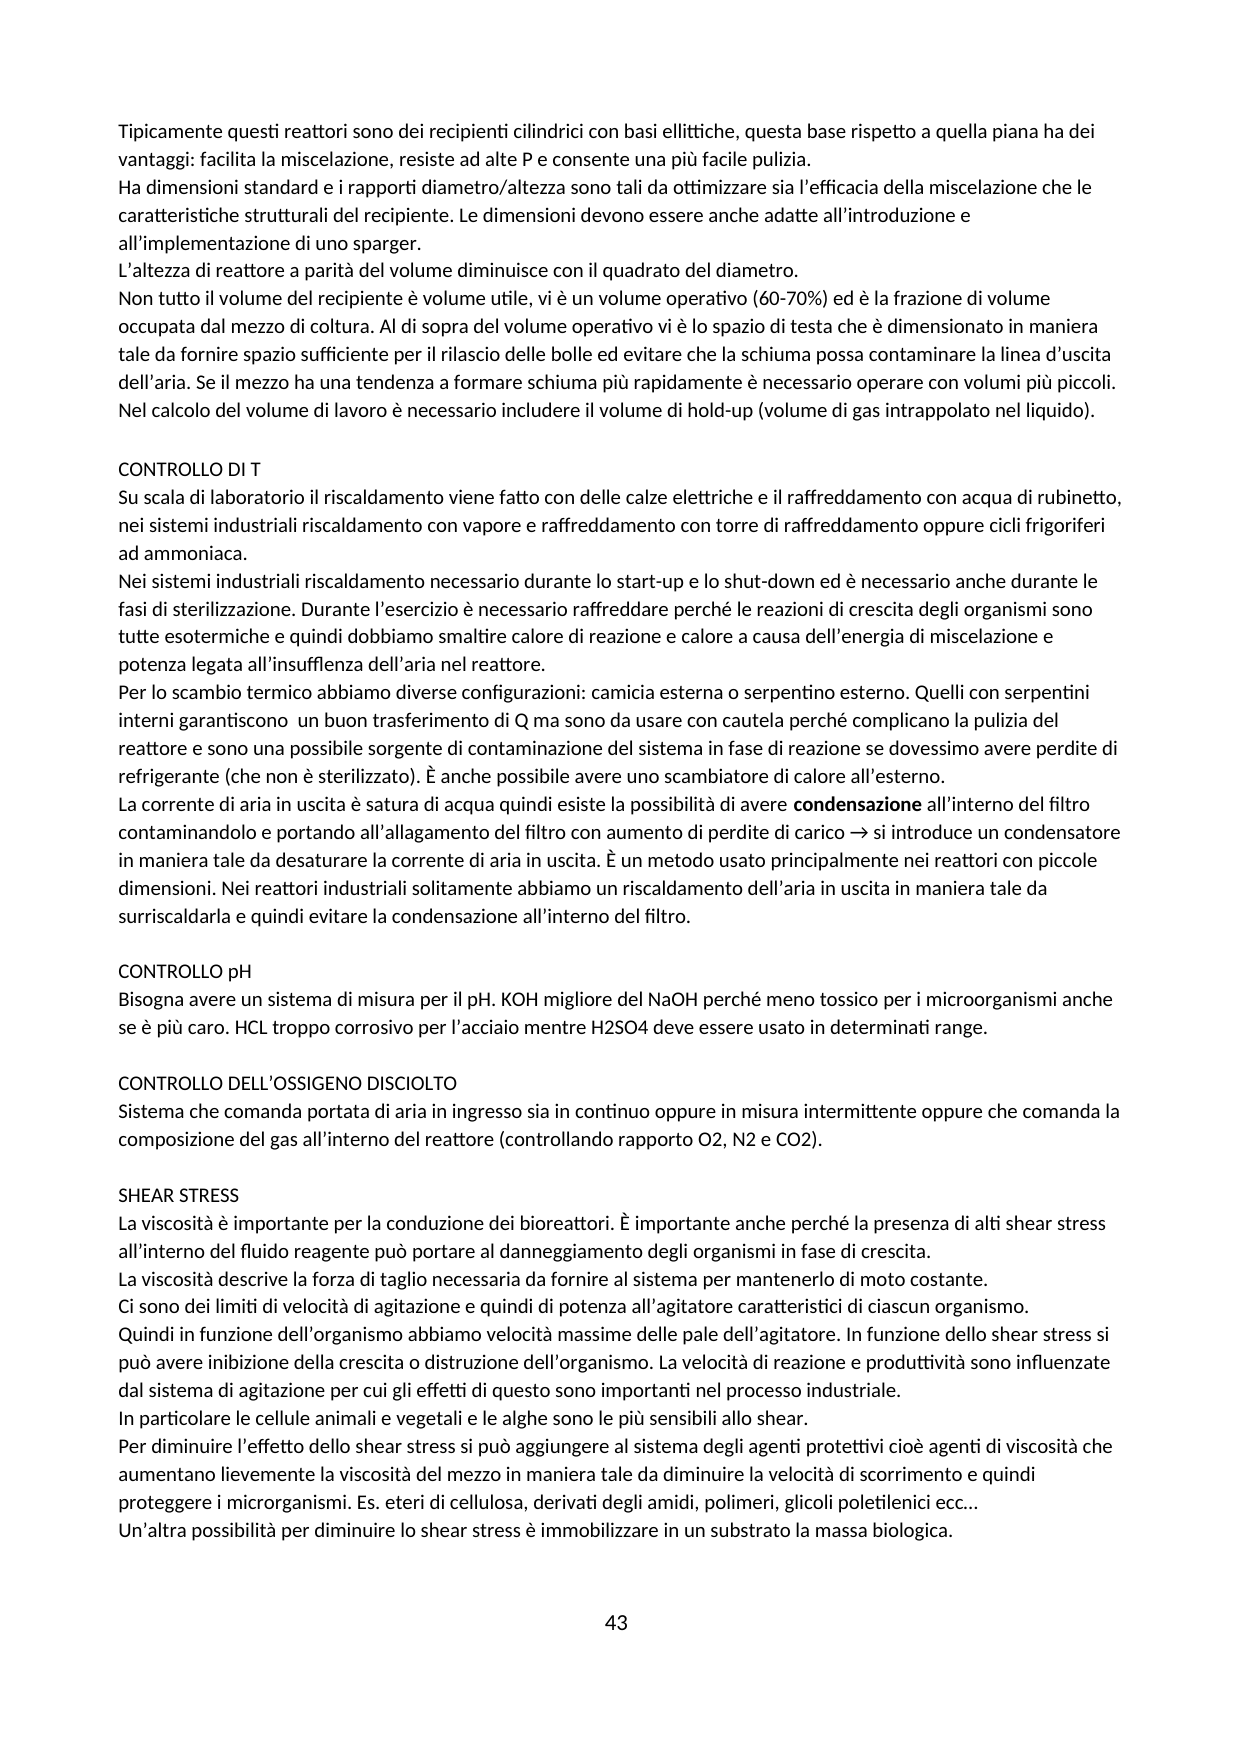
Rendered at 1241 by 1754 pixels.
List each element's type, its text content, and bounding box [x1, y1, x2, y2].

text Tipicamente questi reattori sono dei recipienti cilindrici con basi ellittiche, questa base rispetto a quella piana ha dei vantaggi: facilita la miscelazione, resiste ad alte P e consente una più facile pulizia. Ha dimensioni standard e i rapporti diametro/altezza sono tali da ottimizzare sia l’efficacia della miscelazione che le caratteristiche strutturali del recipiente. Le dimensioni devono essere anche adatte all’introduzione e all’implementazione di uno sparger. L’altezza di reattore a parità del volume diminuisce con il quadrato del diametro. Non tutto il volume del recipiente è volume utile, vi è un volume operativo (60-70%) ed è la frazione di volume occupata dal mezzo di coltura. Al di sopra del volume operativo vi è lo spazio di testa che è dimensionato in maniera tale da fornire spazio sufficiente per il rilascio delle bolle ed evitare che la schiuma possa contaminare la linea d’uscita dell’aria. Se il mezzo ha una tendenza a formare schiuma più rapidamente è necessario operare con volumi più piccoli. Nel calcolo del volume di lavoro è necessario includere il volume di hold-up (volume di gas intrappolato nel liquido). [118, 118, 1124, 453]
text CONTROLLO DI T Su scala di laboratorio il riscaldamento viene fatto con delle calze elettriche e il raffreddamento con acqua di rubinetto, nei sistemi industriali riscaldamento con vapore e raffreddamento con torre di raffreddamento oppure cicli frigoriferi ad ammoniaca. Nei sistemi industriali riscaldamento necessario durante lo start-up e lo shut-down ed è necessario anche durante le fasi di sterilizzazione. Durante l’esercizio è necessario raffreddare perché le reazioni di crescita degli organismi sono tutte esotermiche e quindi dobbiamo smaltire calore di reazione e calore a causa dell’energia di miscelazione e potenza legata all’insufflenza dell’aria nel reattore. Per lo scambio termico abbiamo diverse configurazioni: camicia esterna o serpentino esterno. Quelli con serpentini interni garantiscono un buon trasferimento di Q ma sono da usare con cautela perché complicano la pulizia del reattore e sono una possibile sorgente di contaminazione del sistema in fase di reazione se dovessimo avere perdite di refrigerante (che non è sterilizzato). È anche possibile avere uno scambiatore di calore all’esterno. La corrente di aria in uscita è satura di acqua quindi esiste la possibilità di avere condensazione all’interno del filtro contaminandolo e portando all’allagamento del filtro con aumento di perdite di carico → si introduce un condensatore in maniera tale da desaturare la corrente di aria in uscita. È un metodo usato principalmente nei reattori con piccole dimensioni. Nei reattori industriali solitamente abbiamo un riscaldamento dell’aria in uscita in maniera tale da surriscaldarla e quindi evitare la condensazione all’interno del filtro. CONTROLLO pH Bisogna avere un sistema di misura per il pH. KOH migliore del NaOH perché meno tossico per i microorganismi anche se è più caro. HCL troppo corrosivo per l’acciaio mentre H2SO4 deve essere usato in determinati range. CONTROLLO DELL’OSSIGENO DISCIOLTO Sistema che comanda portata di aria in ingresso sia in continuo oppure in misura intermittente oppure che comanda la composizione del gas all’interno del reattore (controllando rapporto O2, N2 e CO2). SHEAR STRESS La viscosità è importante per la conduzione dei bioreattori. È importante anche perché la presenza di alti shear stress all’interno del fluido reagente può portare al danneggiamento degli organismi in fase di crescita. La viscosità descrive la forza di taglio necessaria da fornire al sistema per mantenerlo di moto costante. Ci sono dei limiti di velocità di agitazione e quindi di potenza all’agitatore caratteristici di ciascun organismo. Quindi in funzione dell’organismo abbiamo velocità massime delle pale dell’agitatore. In funzione dello shear stress si può avere inibizione della crescita o distruzione dell’organismo. La velocità di reazione e produttività sono influenzate dal sistema di agitazione per cui gli effetti di questo sono importanti nel processo industriale. In particolare le cellule animali e vegetali e le alghe sono le più sensibili allo shear. Per diminuire l’effetto dello shear stress si può aggiungere al sistema degli agenti protettivi cioè agenti di viscosità che aumentano lievemente la viscosità del mezzo in maniera tale da diminuire la velocità di scorrimento e quindi proteggere i microrganismi. Es. eteri di cellulosa, derivati degli amidi, polimeri, glicoli poletilenici ecc… Un’altra possibilità per diminuire lo shear stress è immobilizzare in un substrato la massa biologica. [118, 456, 1124, 1570]
